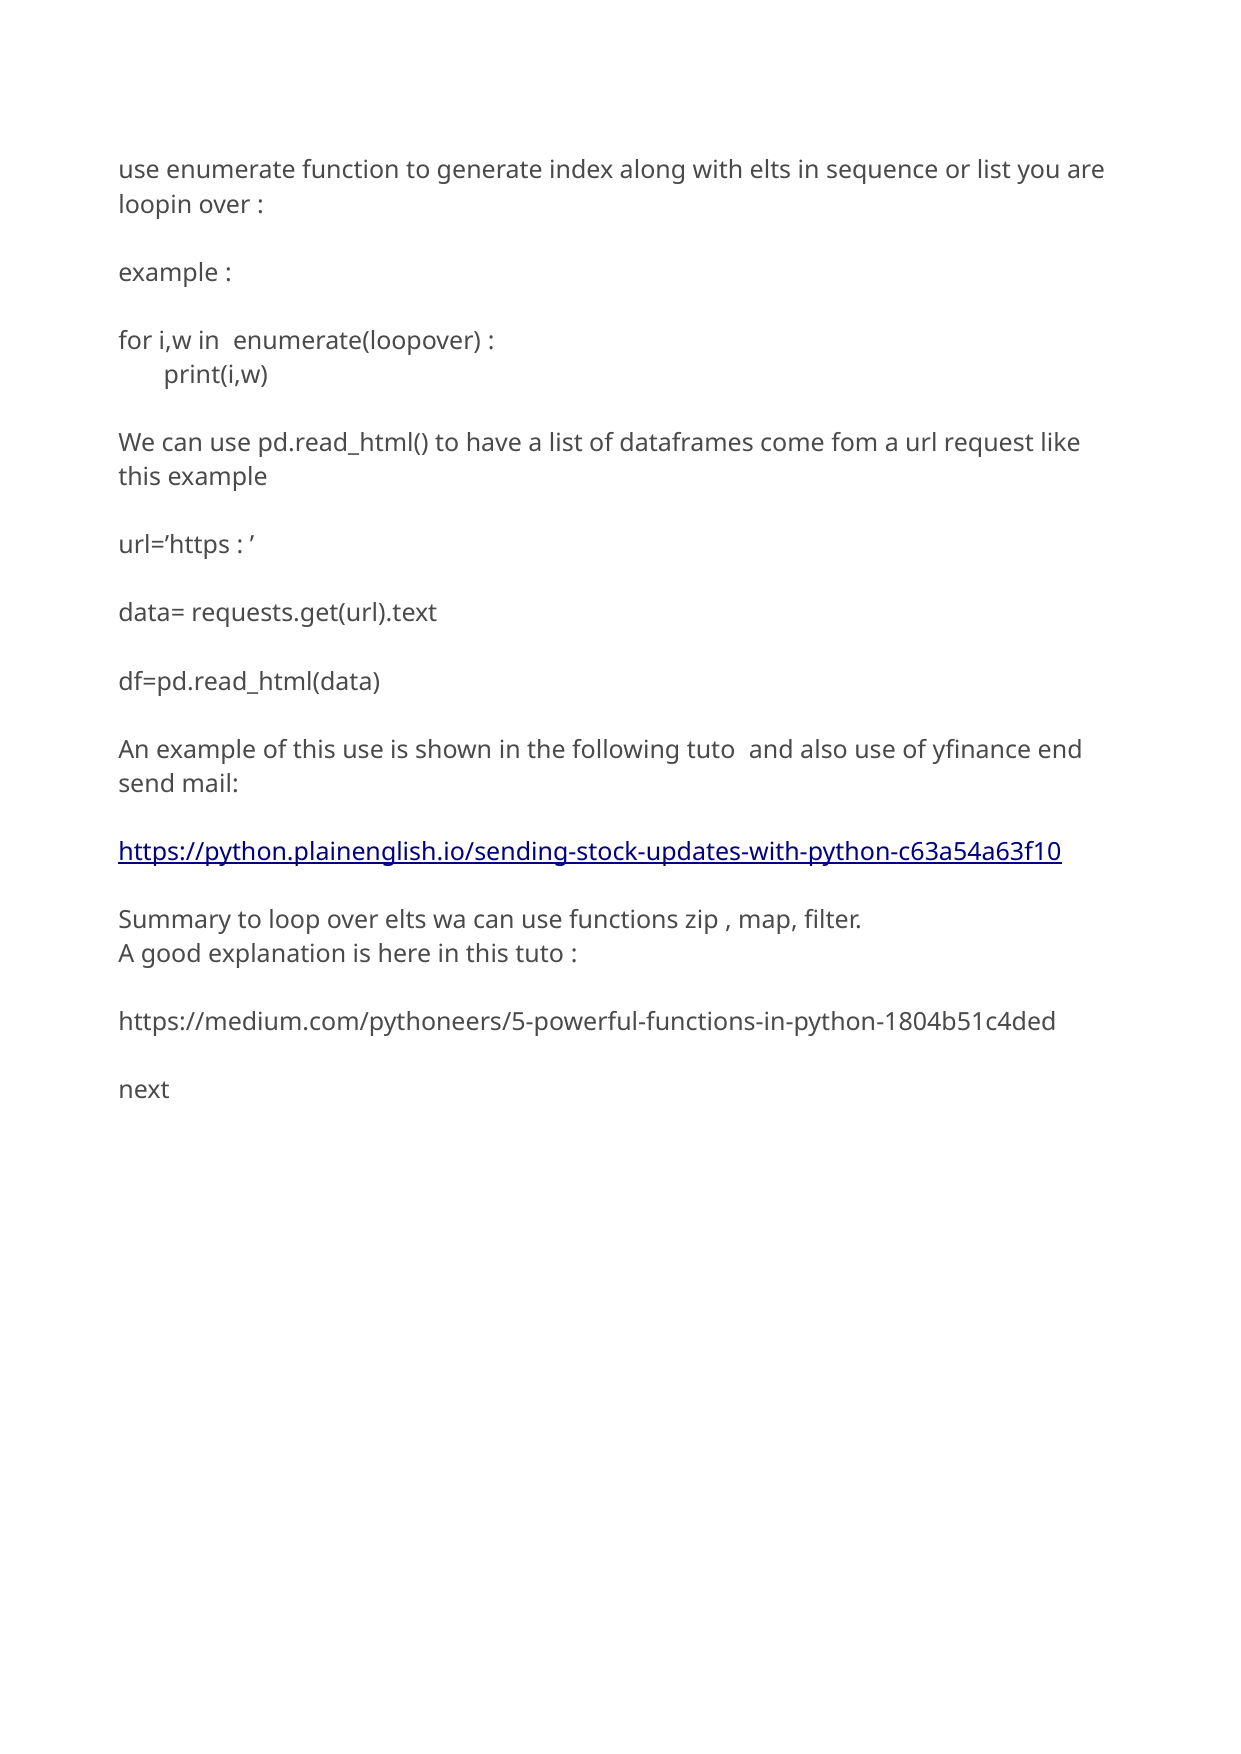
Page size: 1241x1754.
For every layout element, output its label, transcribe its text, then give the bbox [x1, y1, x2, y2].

text A good explanation is here in this tuto : [118, 936, 1122, 970]
text https://python.plainenglish.io/sending-stock-updates-with-python-c63a54a63f10 [118, 833, 1122, 867]
text example : [118, 254, 1122, 288]
text for i,w in enumerate(loopover) : [118, 322, 1122, 357]
text https://medium.com/pythoneers/5-powerful-functions-in-python-1804b51c4ded [118, 1004, 1122, 1038]
text print(i,w) [118, 357, 1122, 391]
text We can use pd.read_html() to have a list of dataframes come fom a url request like this example [118, 425, 1122, 493]
text next [118, 1072, 1122, 1106]
text Summary to loop over elts wa can use functions zip , map, filter. [118, 902, 1122, 936]
text url=’https : ’ [118, 527, 1122, 561]
text An example of this use is shown in the following tuto and also use of yfinance end send mail: [118, 731, 1122, 799]
text df=pd.read_html(data) [118, 663, 1122, 697]
text data= requests.get(url).text [118, 595, 1122, 629]
text use enumerate function to generate index along with elts in sequence or list you are loopin over : [118, 152, 1122, 220]
